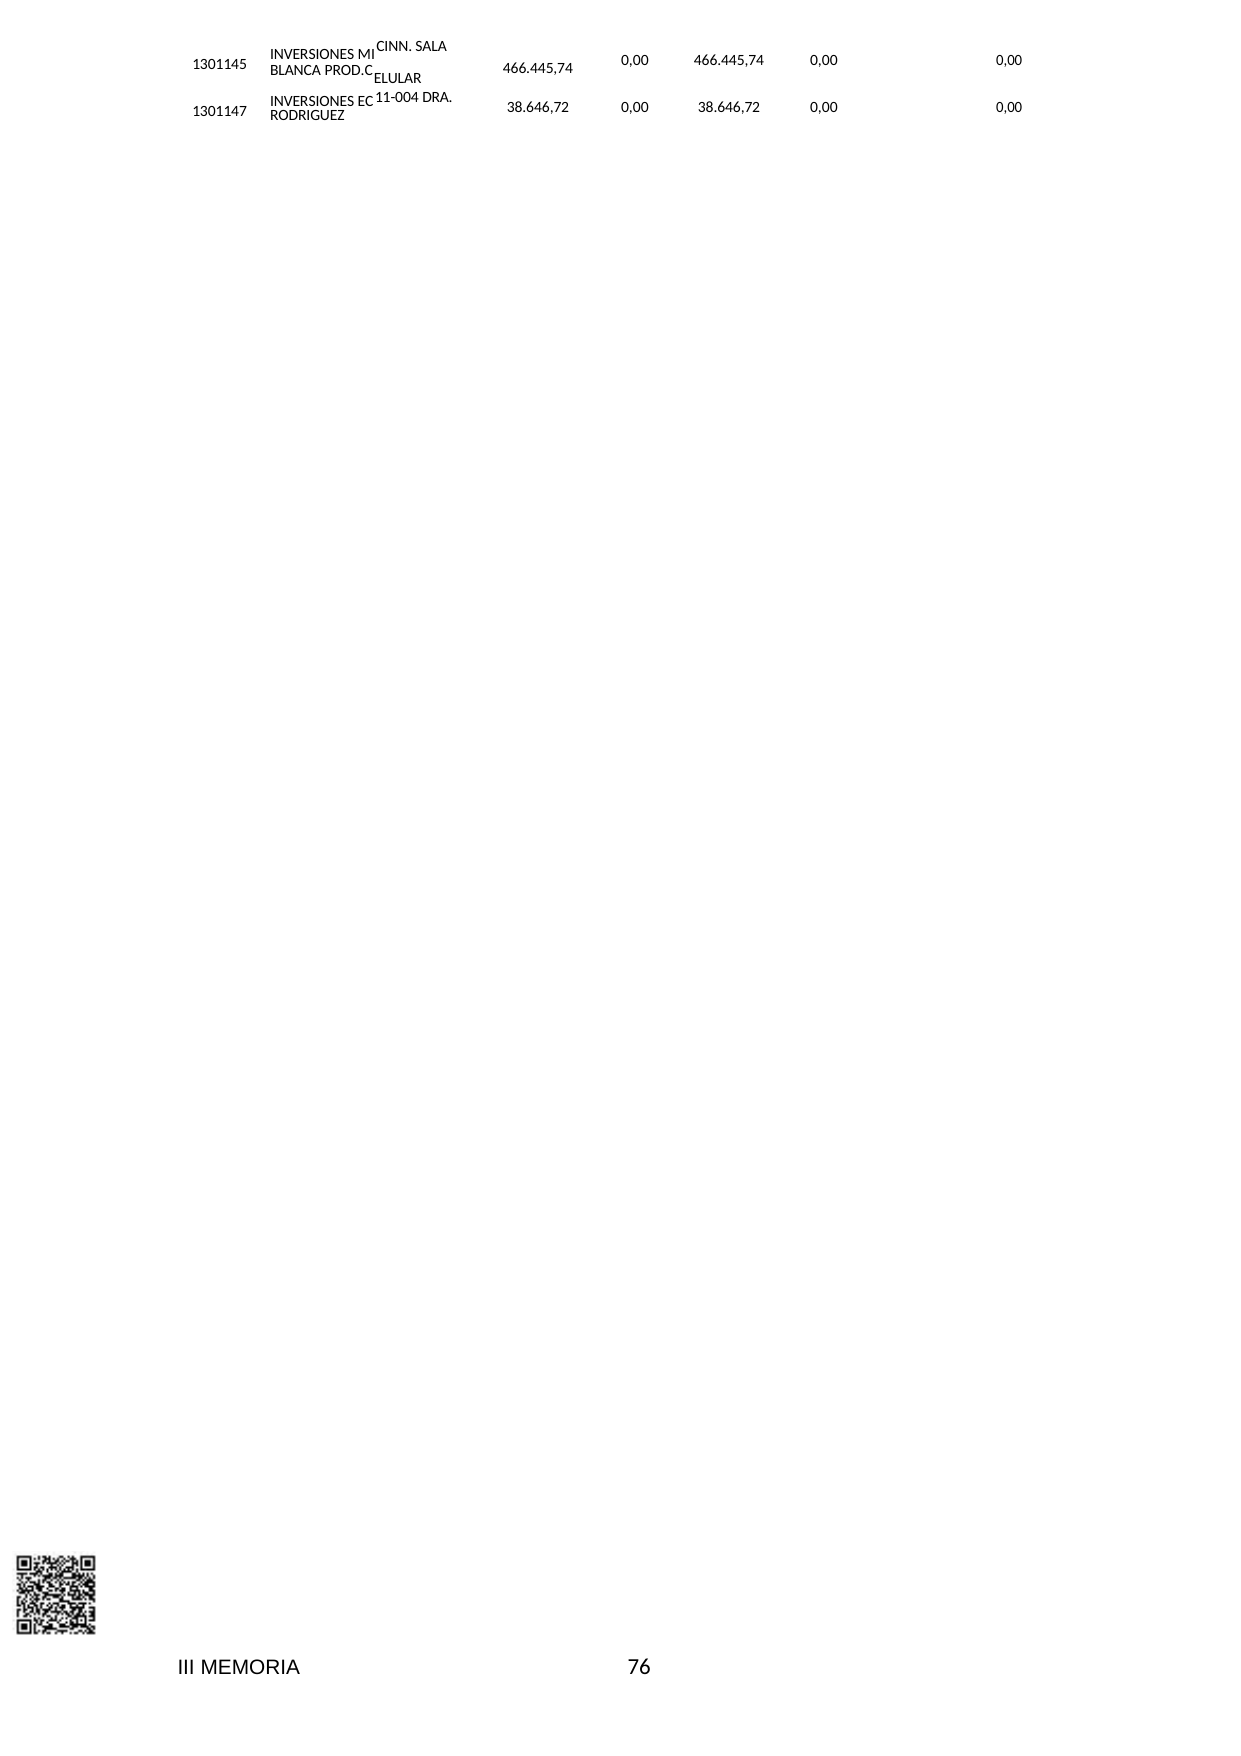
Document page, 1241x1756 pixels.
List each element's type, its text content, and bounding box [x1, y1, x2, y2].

table_cell 0,00 [916, 84, 1027, 123]
table_cell 466.445,74 [671, 38, 787, 84]
table_cell 38.646,72 [671, 84, 787, 123]
table_cell 0,00 [788, 84, 916, 123]
table_cell 11-004 DRA. 38.646,72 [375, 84, 597, 123]
table_cell 0,00 [598, 38, 671, 84]
table_cell 0,00 [788, 38, 916, 84]
table_cell CINN. SALA ELULAR 466.445,74 [375, 38, 597, 84]
table_cell 0,00 [916, 38, 1027, 84]
table_cell 0,00 [598, 84, 671, 123]
table_cell 1301145 INVERSIONES MI BLANCA PROD.C [186, 38, 375, 84]
table_cell 1301147 INVERSIONES EC RODRIGUEZ [186, 84, 375, 123]
